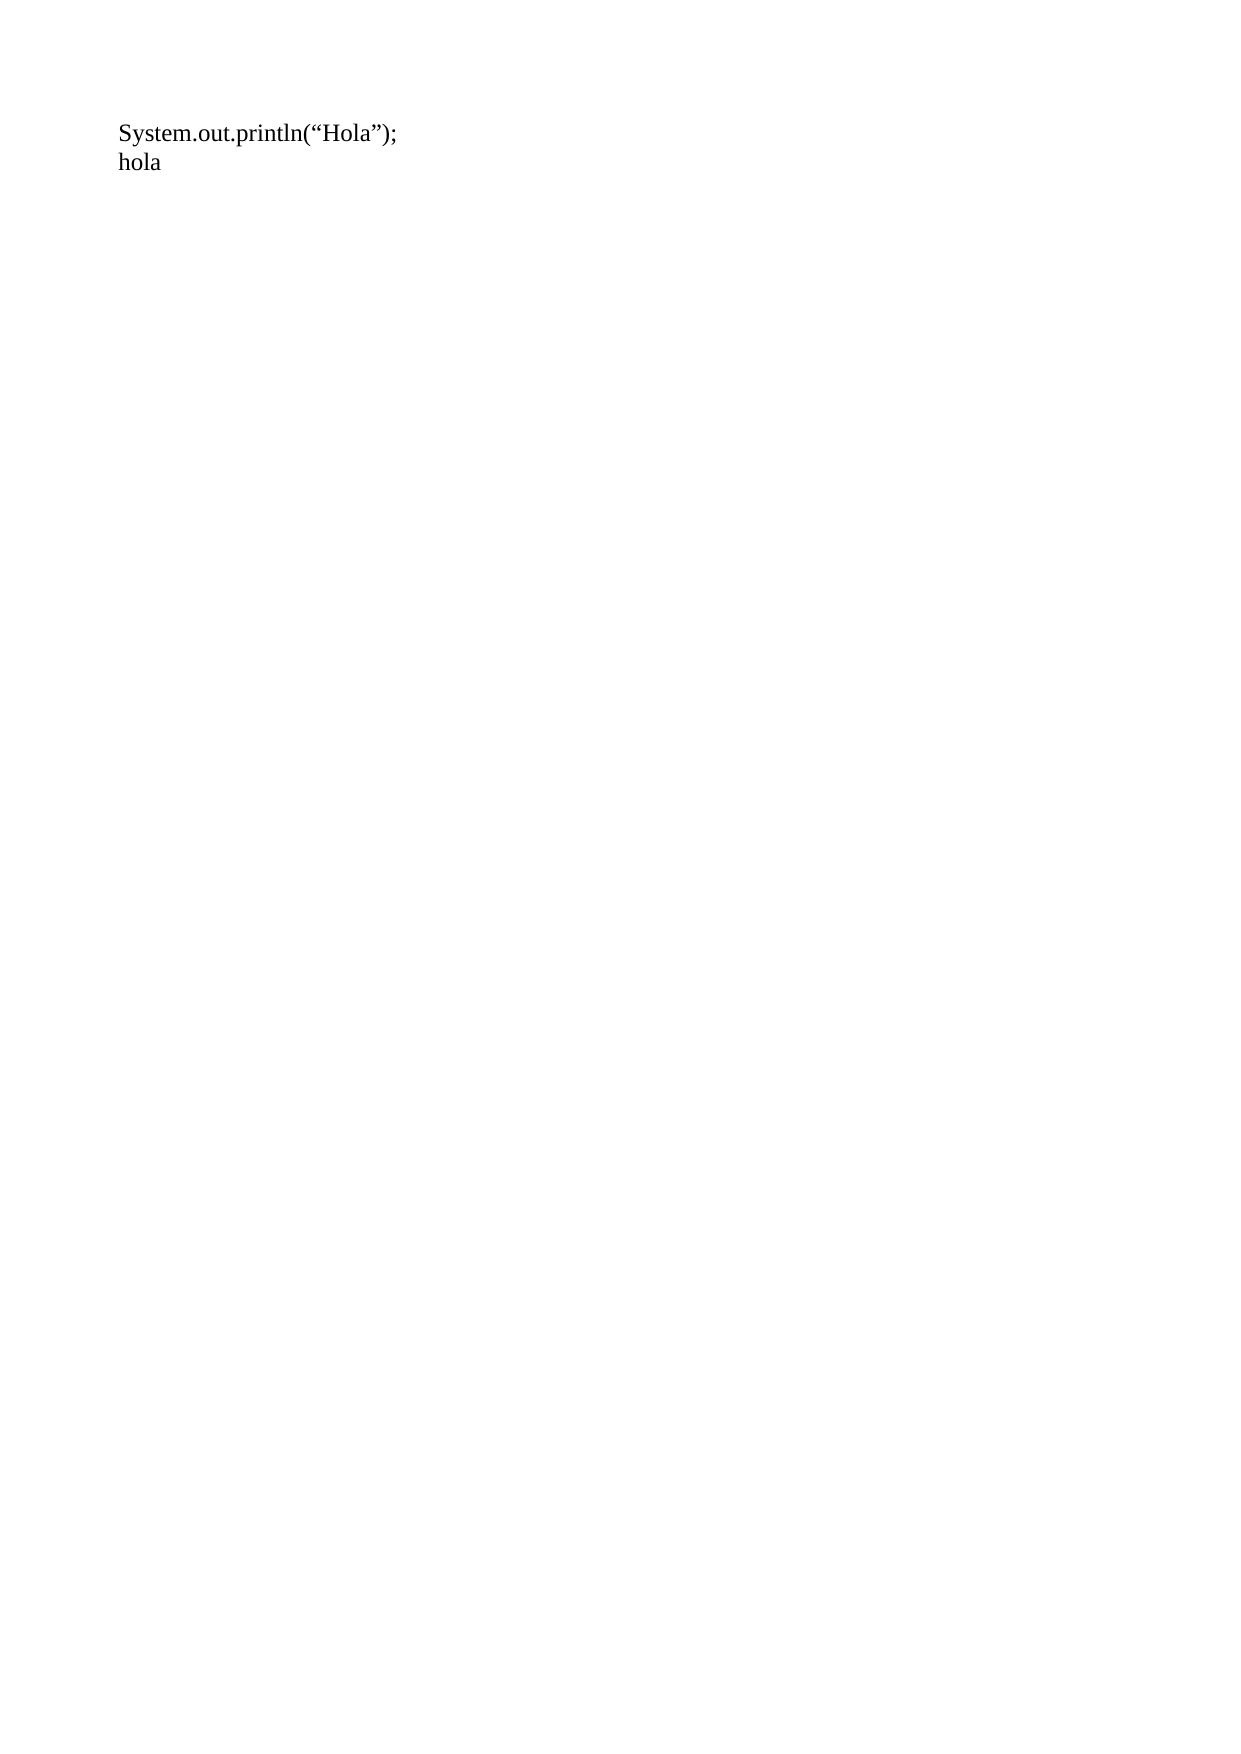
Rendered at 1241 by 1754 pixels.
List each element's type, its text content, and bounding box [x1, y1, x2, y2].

text hola [118, 147, 1122, 176]
text System.out.println(“Hola”); [118, 118, 1122, 147]
